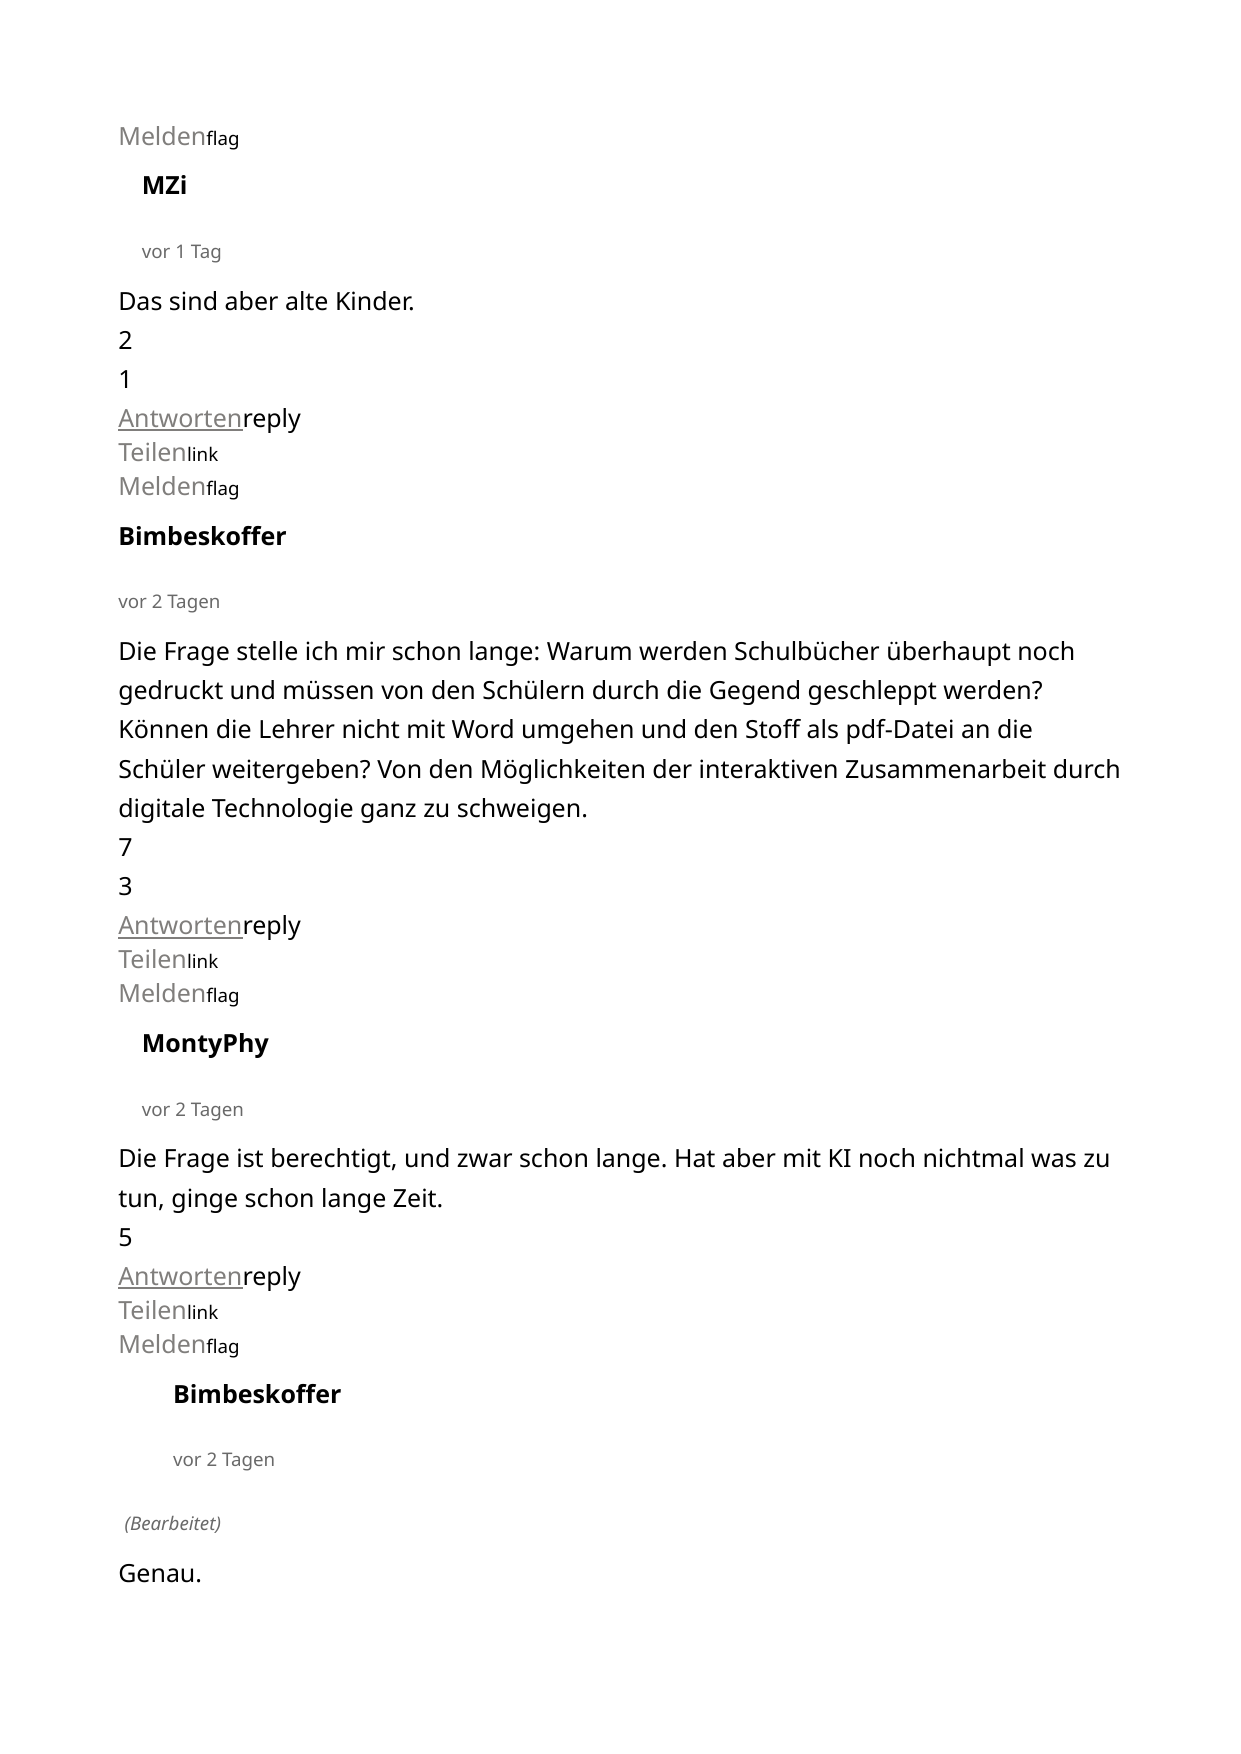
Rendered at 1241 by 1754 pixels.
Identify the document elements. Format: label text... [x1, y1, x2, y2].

text Meldenflag [118, 118, 1122, 152]
text Bimbeskoffer [173, 1376, 1114, 1410]
text Teilenlink [118, 1293, 1122, 1327]
text Teilenlink [118, 435, 1122, 469]
text Bimbeskoffer [118, 518, 1114, 552]
text Genau. [118, 1556, 1122, 1629]
text Meldenflag [118, 976, 1122, 1010]
text Antwortenreply [118, 401, 1122, 435]
text Das sind aber alte Kinder. [118, 283, 1122, 317]
text MZi [142, 168, 1114, 202]
text 5 [118, 1219, 1122, 1253]
text Die Frage ist berechtigt, und zwar schon lange. Hat aber mit KI noch nichtmal was zu tun, ginge schon lange Zeit. [118, 1141, 1122, 1214]
text (Bearbeitet) [118, 1507, 1122, 1536]
text Die Frage stelle ich mir schon lange: Warum werden Schulbücher überhaupt noch gedruckt und müssen von den Schülern durch die Gegend geschleppt werden? Können die Lehrer nicht mit Word umgehen und den Stoff als pdf-Datei an die Schüler weitergeben? Von den Möglichkeiten der interaktiven Zusammenarbeit durch digitale Technologie ganz zu schweigen. [118, 634, 1122, 824]
text vor 2 Tagen [173, 1447, 1117, 1472]
text vor 1 Tag [142, 238, 1117, 264]
text vor 2 Tagen [142, 1096, 1117, 1122]
text vor 2 Tagen [118, 589, 1117, 614]
text 3 [118, 869, 1122, 903]
text Meldenflag [118, 1327, 1122, 1361]
text Antwortenreply [118, 1258, 1122, 1293]
text Teilenlink [118, 942, 1122, 976]
text 2 [118, 322, 1122, 356]
text 1 [118, 361, 1122, 396]
text 7 [118, 829, 1122, 864]
text MontyPhy [142, 1026, 1114, 1060]
text Meldenflag [118, 469, 1122, 503]
text Antwortenreply [118, 908, 1122, 942]
